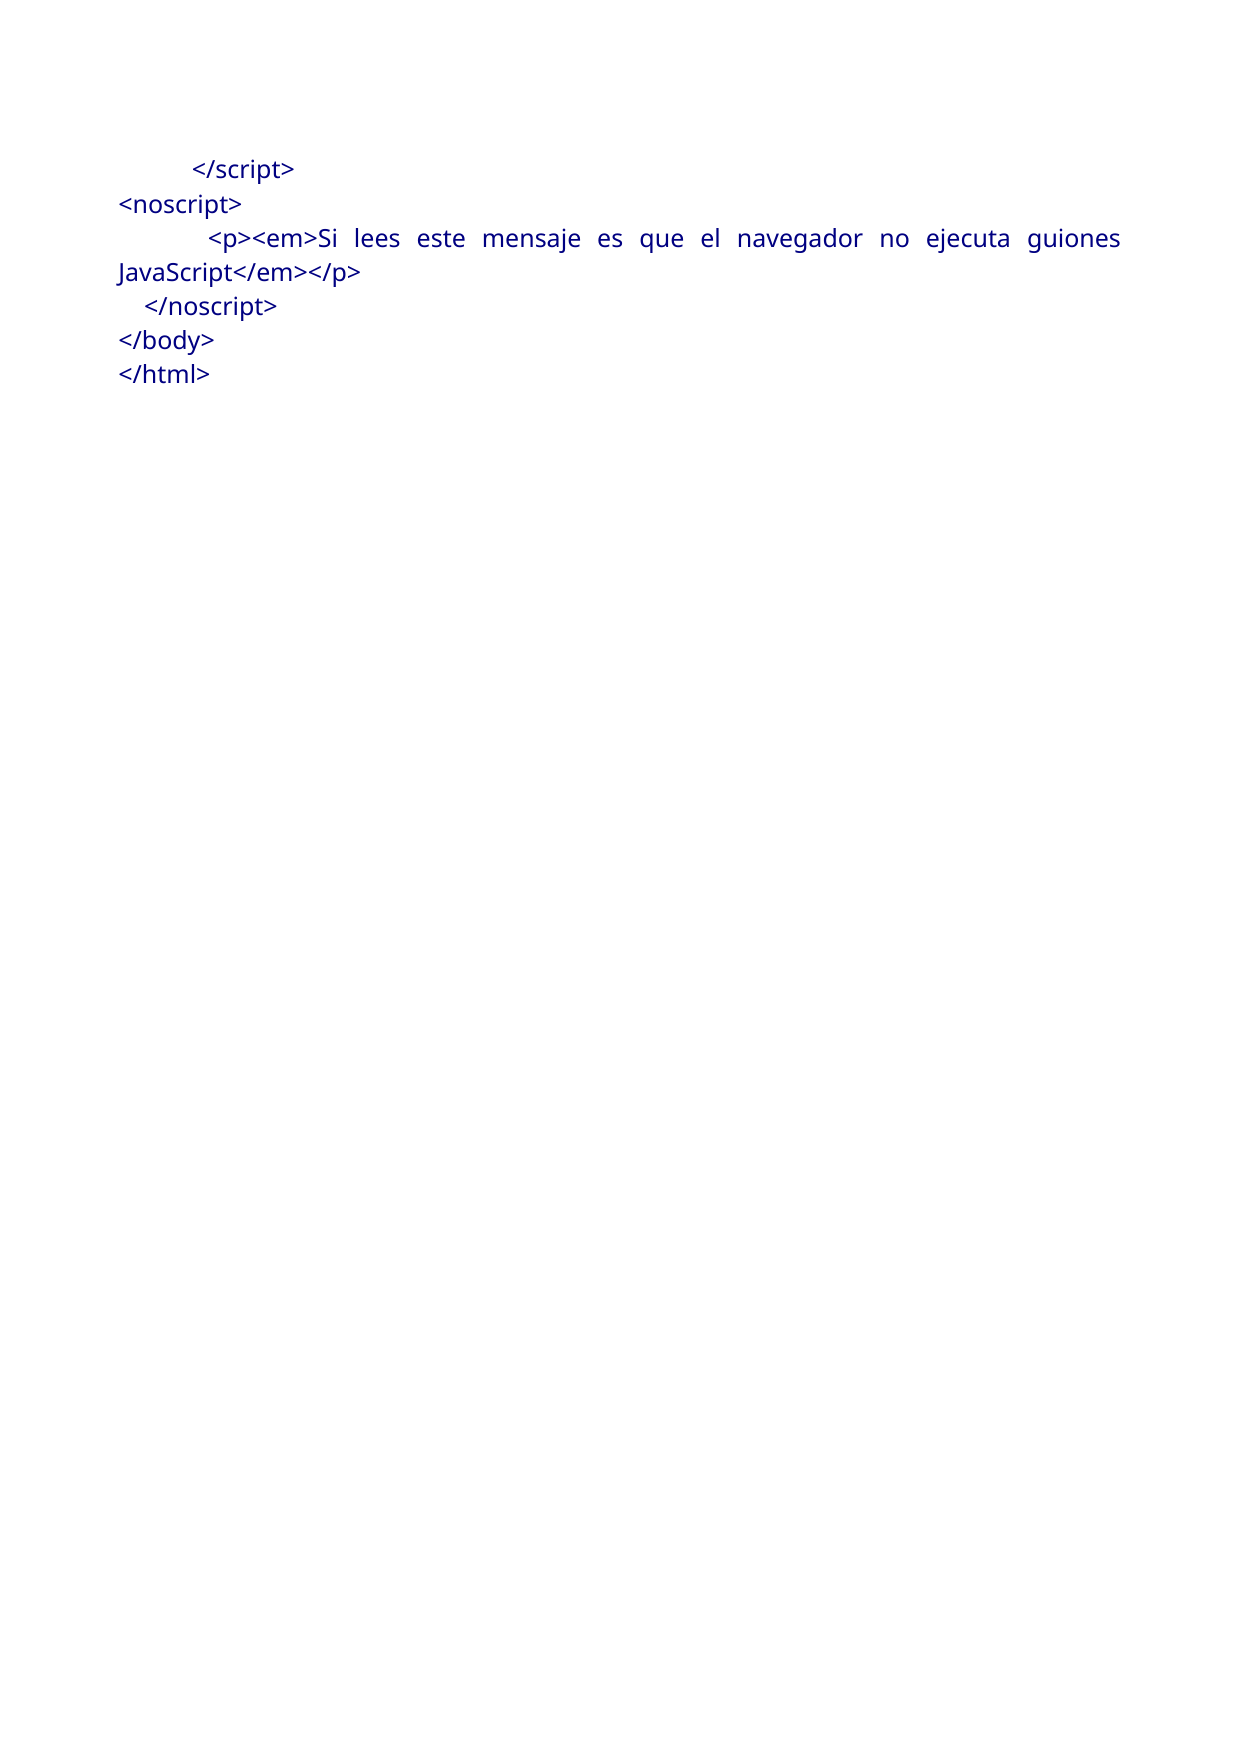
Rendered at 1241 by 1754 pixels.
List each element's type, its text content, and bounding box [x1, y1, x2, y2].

text </html> [118, 357, 1122, 391]
text </noscript> [118, 288, 1122, 322]
text <p><em>Si lees este mensaje es que el navegador no ejecuta guiones JavaScript</em></p> [118, 220, 1122, 288]
text </body> [118, 322, 1122, 357]
text </script> [118, 152, 1122, 186]
text <noscript> [118, 186, 1122, 220]
